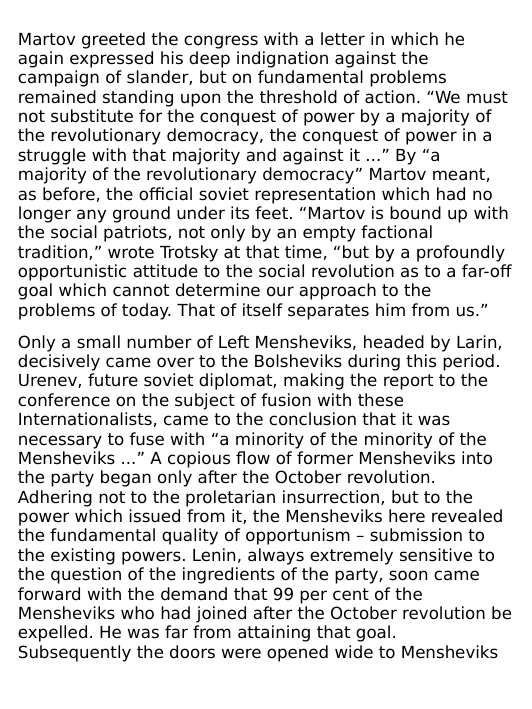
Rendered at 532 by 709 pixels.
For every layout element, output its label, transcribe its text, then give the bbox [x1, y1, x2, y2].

text Martov greeted the congress with a letter in which he again expressed his deep indignation against the campaign of slander, but on fundamental problems remained standing upon the threshold of action. “We must not substitute for the conquest of power by a majority of the revolutionary democracy, the conquest of power in a struggle with that majority and against it ...” By “a majority of the revolutionary democracy” Martov meant, as before, the official soviet representation which had no longer any ground under its feet. “Martov is bound up with the social patriots, not only by an empty factional tradition,” wrote Trotsky at that time, “but by a profoundly opportunistic attitude to the social revolution as to a far-off goal which cannot determine our approach to the problems of today. That of itself separates him from us.” [18, 29, 514, 320]
text Only a small number of Left Mensheviks, headed by Larin, decisively came over to the Bolsheviks during this period. Urenev, future soviet diplomat, making the report to the conference on the subject of fusion with these Internationalists, came to the conclusion that it was necessary to fuse with “a minority of the minority of the Mensheviks ...” A copious flow of former Mensheviks into the party began only after the October revolution. Adhering not to the proletarian insurrection, but to the power which issued from it, the Mensheviks here revealed the fundamental quality of opportunism – submission to the existing powers. Lenin, always extremely sensitive to the question of the ingredients of the party, soon came forward with the demand that 99 per cent of the Mensheviks who had joined after the October revolution be expelled. He was far from attaining that goal. Subsequently the doors were opened wide to Mensheviks [18, 333, 514, 662]
